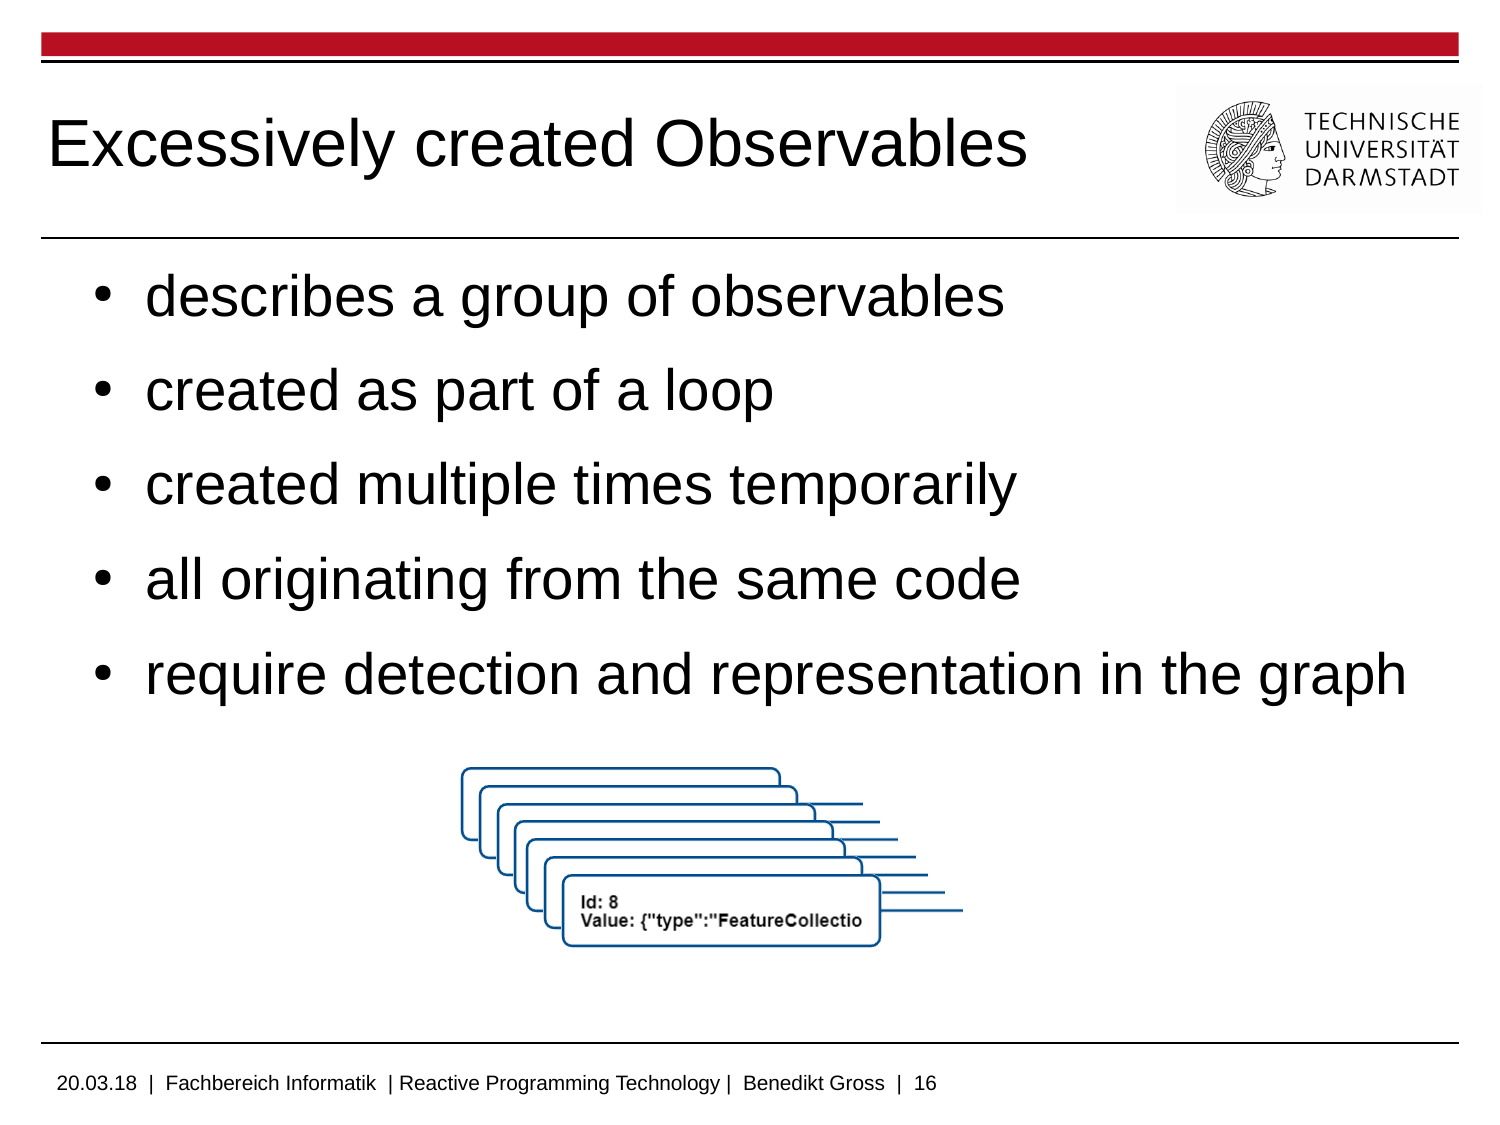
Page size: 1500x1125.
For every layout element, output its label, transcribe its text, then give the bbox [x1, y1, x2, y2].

picture [460, 767, 963, 948]
title Excessively created Observables [47, 68, 1137, 219]
list describes a group of observables created as part of a loop created multiple times temporarily all originating from the same code require detection and representation in the graph [75, 263, 1425, 916]
